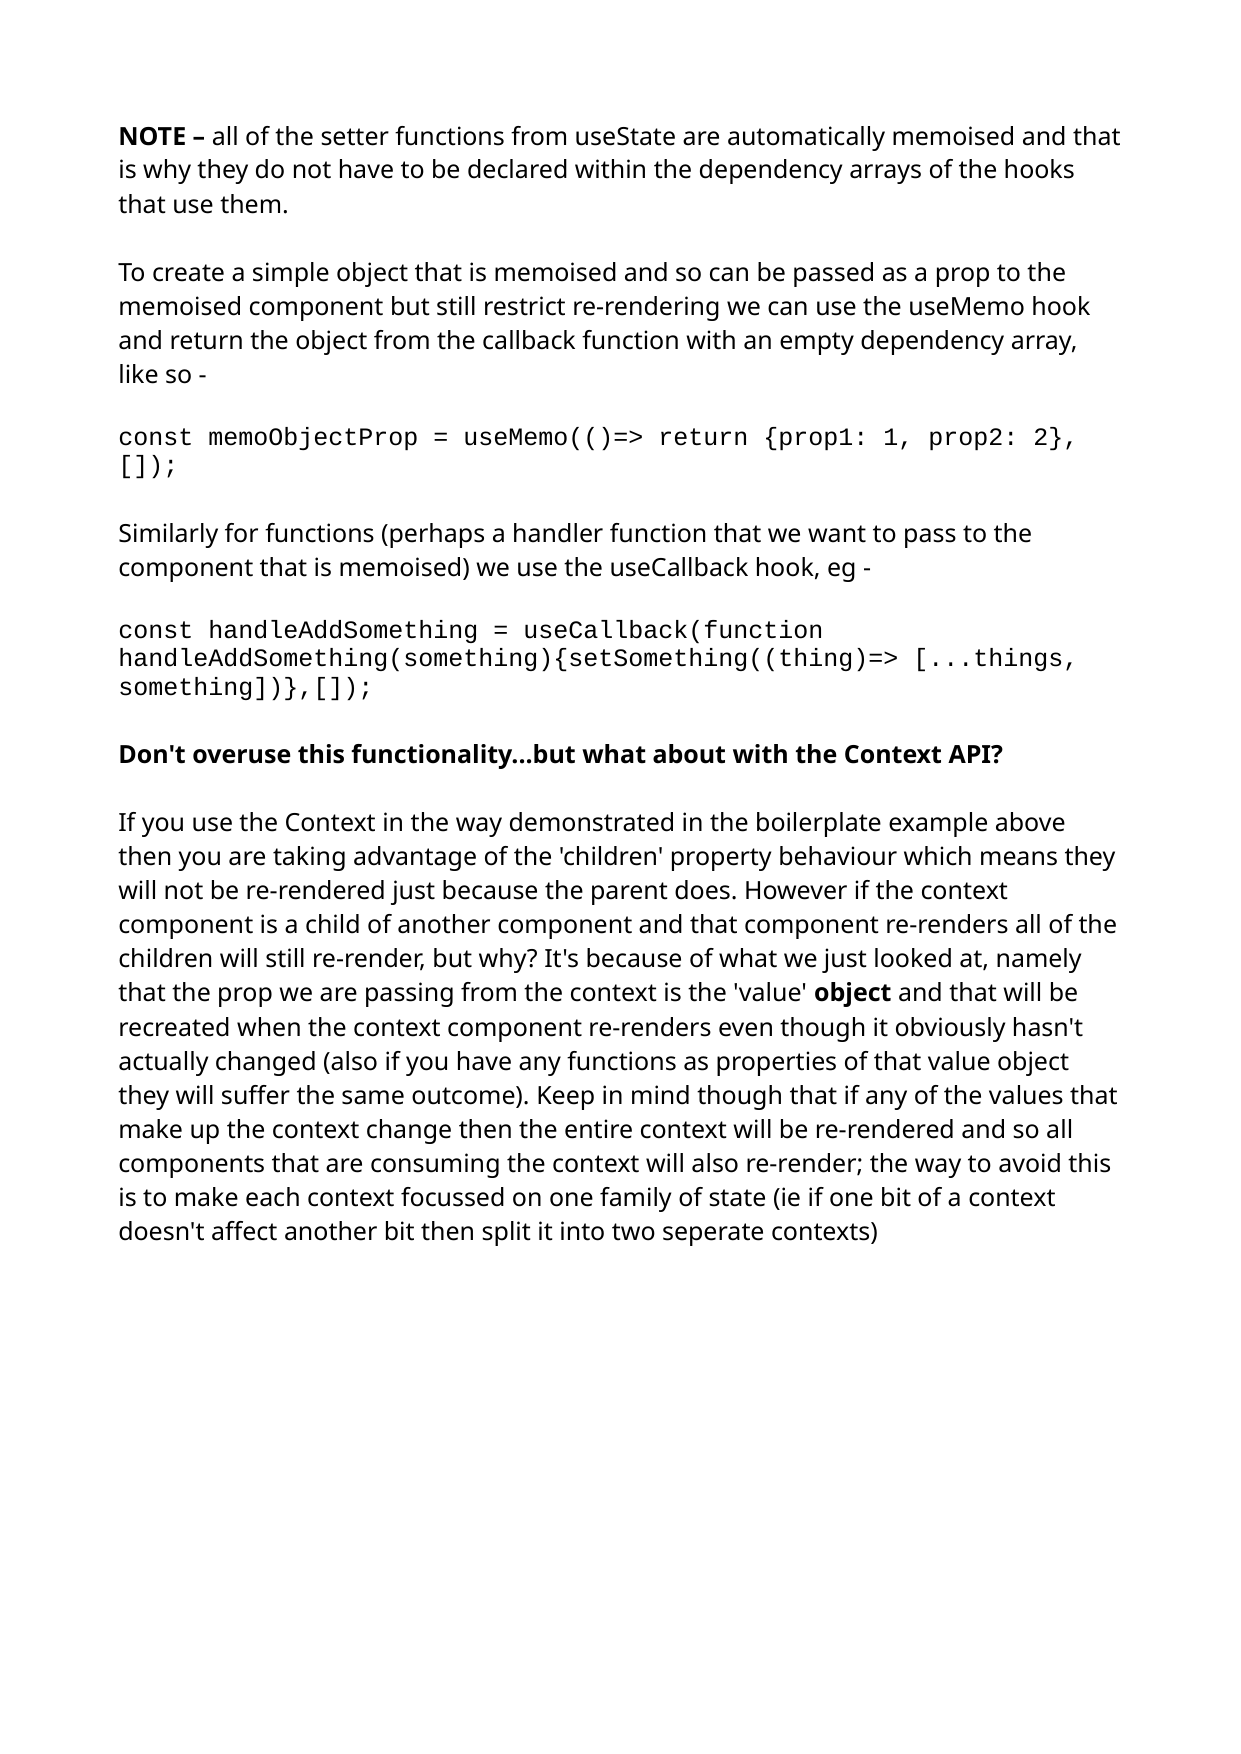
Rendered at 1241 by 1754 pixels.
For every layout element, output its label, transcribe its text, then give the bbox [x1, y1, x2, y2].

text const handleAddSomething = useCallback(function handleAddSomething(something){setSomething((thing)=> [...things, something])},[]); [118, 618, 1122, 703]
text To create a simple object that is memoised and so can be passed as a prop to the memoised component but still restrict re-rendering we can use the useMemo hook and return the object from the callback function with an empty dependency array, like so - [118, 254, 1122, 391]
text Similarly for functions (perhaps a handler function that we want to pass to the component that is memoised) we use the useCallback hook, eg - [118, 515, 1122, 583]
text If you use the Context in the way demonstrated in the boilerplate example above then you are taking advantage of the 'children' property behaviour which means they will not be re-rendered just because the parent does. However if the context component is a child of another component and that component re-renders all of the children will still re-render, but why? It's because of what we just looked at, namely that the prop we are passing from the context is the 'value' object and that will be recreated when the context component re-renders even though it obviously hasn't actually changed (also if you have any functions as properties of that value object they will suffer the same outcome). Keep in mind though that if any of the values that make up the context change then the entire context will be re-rendered and so all components that are consuming the context will also re-render; the way to avoid this is to make each context focussed on one family of state (ie if one bit of a context doesn't affect another bit then split it into two seperate contexts) [118, 805, 1122, 1248]
text const memoObjectProp = useMemo(()=> return {prop1: 1, prop2: 2},[]); [118, 425, 1122, 481]
text Don't overuse this functionality...but what about with the Context API? [118, 737, 1122, 771]
text NOTE – all of the setter functions from useState are automatically memoised and that is why they do not have to be declared within the dependency arrays of the hooks that use them. [118, 118, 1122, 220]
